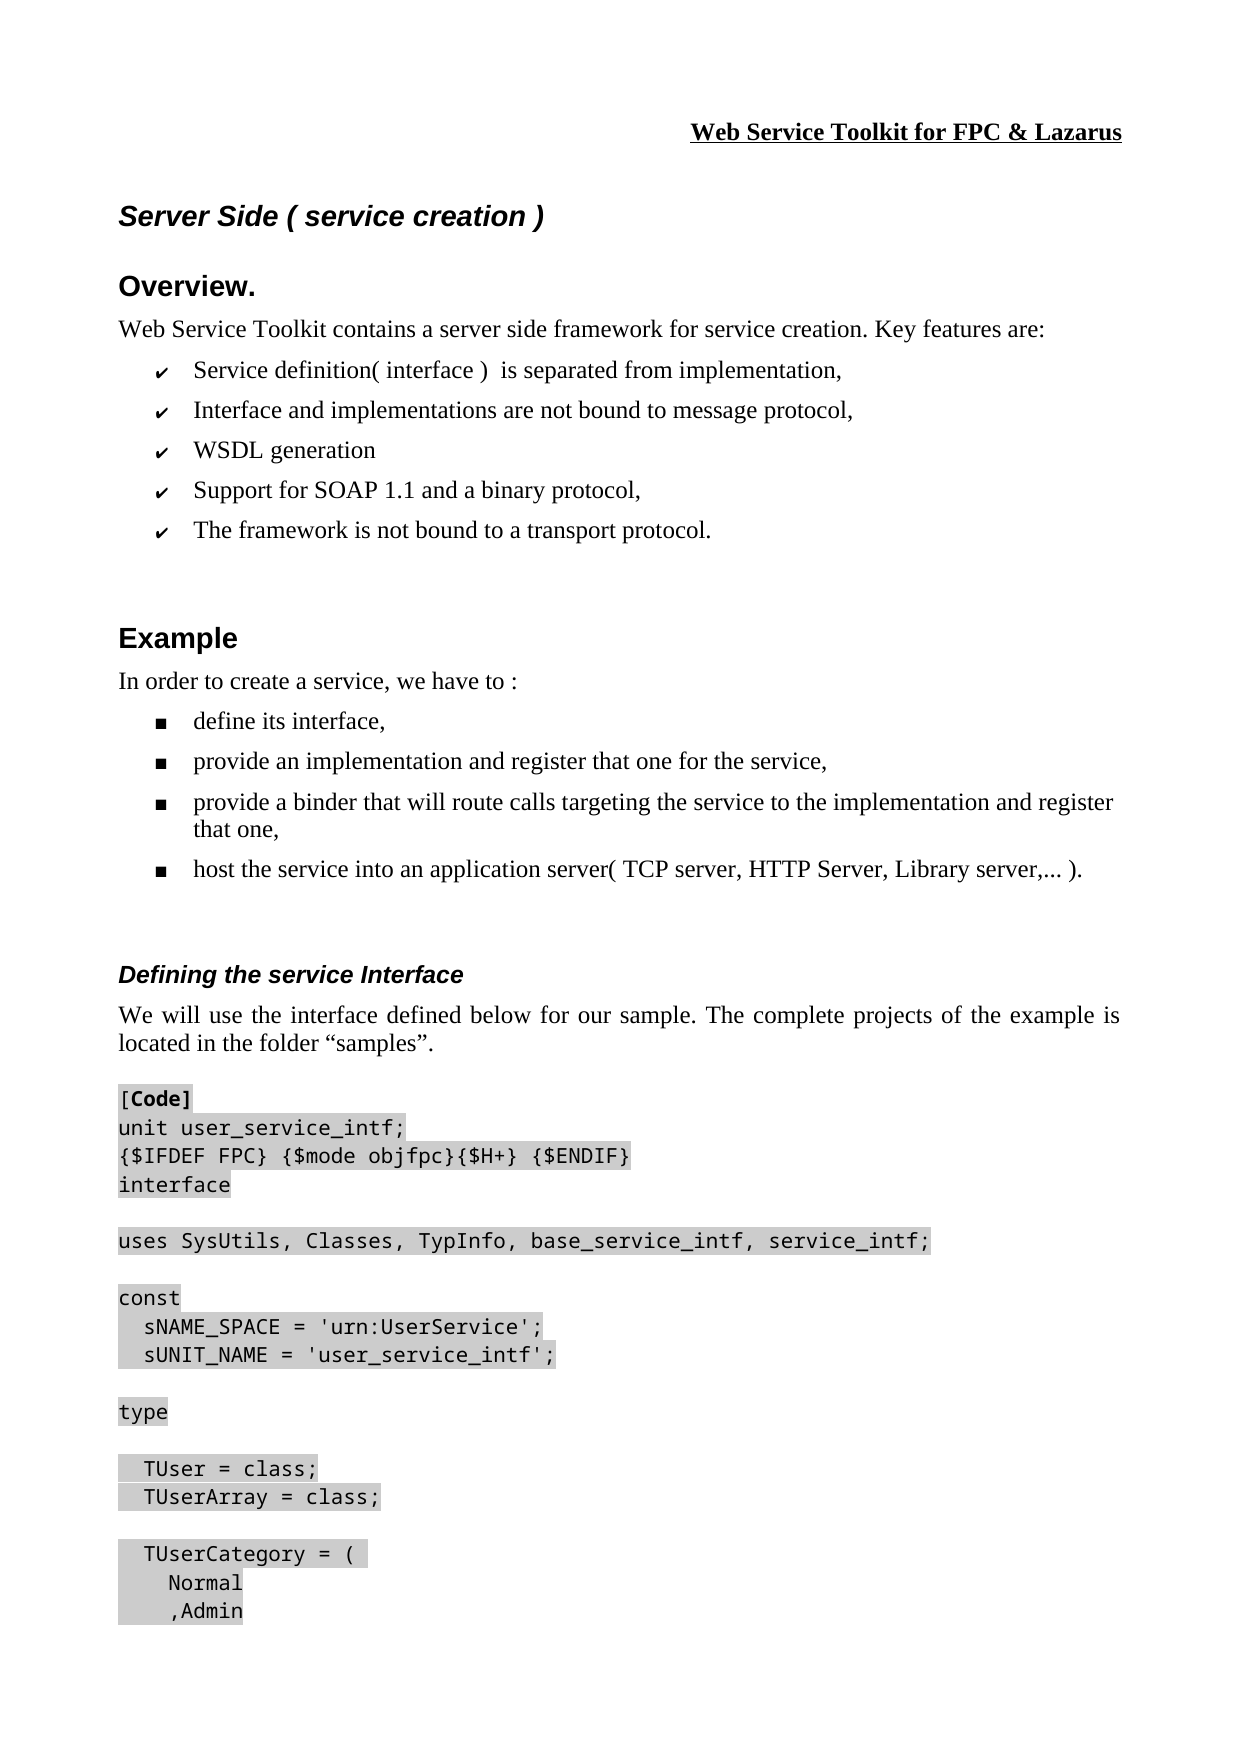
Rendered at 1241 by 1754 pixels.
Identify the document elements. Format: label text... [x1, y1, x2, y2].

text const [118, 1283, 1122, 1312]
subtitle Server Side ( service creation ) [118, 200, 1122, 233]
list define its interface, [156, 707, 1122, 735]
subtitle Overview. [118, 270, 1122, 303]
list Interface and implementations are not bound to message protocol, [156, 396, 1122, 424]
list Support for SOAP 1.1 and a binary protocol, [156, 476, 1122, 504]
list provide an implementation and register that one for the service, [156, 747, 1122, 775]
text TUserCategory = ( [118, 1539, 1122, 1568]
list Service definition( interface ) is separated from implementation, [156, 356, 1122, 383]
text We will use the interface defined below for our sample. The complete projects of the example is located in the folder “samples”. [118, 1001, 1122, 1057]
text unit user_service_intf; [118, 1113, 1122, 1141]
text sNAME_SPACE = 'urn:UserService'; [118, 1312, 1122, 1340]
text uses SysUtils, Classes, TypInfo, base_service_intf, service_intf; [118, 1227, 1122, 1255]
text type [118, 1397, 1122, 1426]
text ,Admin [118, 1596, 1122, 1625]
text {$IFDEF FPC} {$mode objfpc}{$H+} {$ENDIF} [118, 1141, 1122, 1170]
text [Code] [118, 1084, 1122, 1113]
text sUNIT_NAME = 'user_service_intf'; [118, 1340, 1122, 1369]
subtitle Example [118, 622, 1122, 654]
list host the service into an application server( TCP server, HTTP Server, Library server,... ). [156, 856, 1122, 883]
text Normal [118, 1568, 1122, 1596]
text TUserArray = class; [118, 1482, 1122, 1511]
text interface [118, 1170, 1122, 1198]
text TUser = class; [118, 1454, 1122, 1482]
text Web Service Toolkit contains a server side framework for service creation. Key features are: [118, 316, 1122, 343]
subtitle Defining the service Interface [118, 961, 1122, 989]
text In order to create a service, we have to : [118, 667, 1122, 695]
list WSDL generation [156, 436, 1122, 464]
list The framework is not bound to a transport protocol. [156, 517, 1122, 544]
list provide a binder that will route calls targeting the service to the implementation and register that one, [156, 788, 1122, 843]
